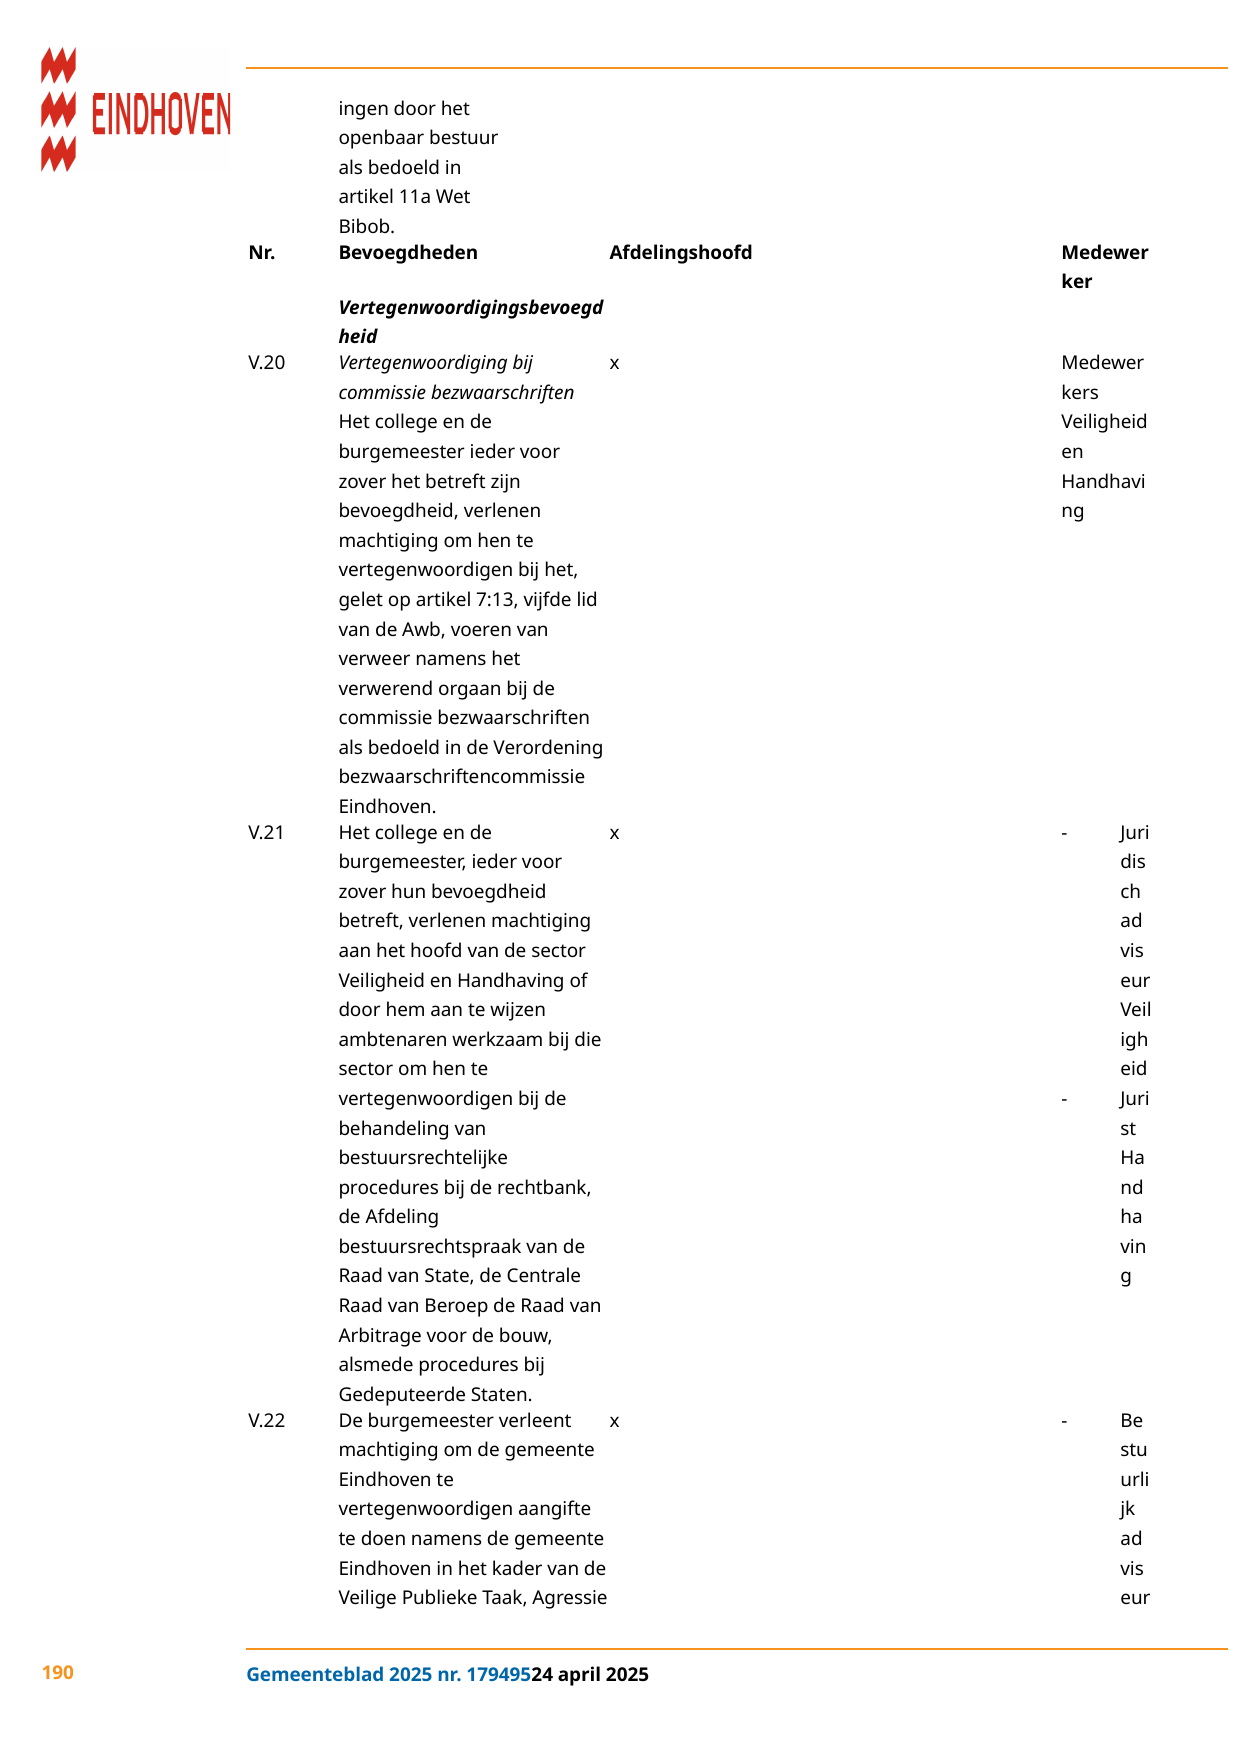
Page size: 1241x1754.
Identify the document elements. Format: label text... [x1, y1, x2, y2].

table_cell [790, 95, 971, 239]
table_cell Bestuurlijk adviseur [1061, 1407, 1152, 1610]
table_cell Nr. [248, 239, 338, 294]
table_cell V.20 [248, 350, 338, 819]
table_cell V.22 [248, 1407, 338, 1610]
table_cell Bevoegdheden [338, 239, 609, 294]
table_cell De burgemeester verleent machtiging om de gemeente Eindhoven te vertegenwoordigen aangifte te doen namens de gemeente Eindhoven in het kader van de Veilige Publieke Taak, Agressie [338, 1407, 609, 1610]
table_cell [519, 95, 790, 239]
picture [41, 47, 231, 172]
table_cell [1061, 294, 1152, 349]
table_cell Vertegenwoordiging bij commissie bezwaarschriften Het college en de burgemeester ieder voor zover het betreft zijn bevoegdheid, verlenen machtiging om hen te vertegenwoordigen bij het, gelet op artikel 7:13, vijfde lid van de Awb, voeren van verweer namens het verwerend orgaan bij de commissie bezwaarschriften als bedoeld in de Verordening bezwaarschriftencommissie Eindhoven. [338, 350, 609, 819]
table_cell [248, 294, 338, 349]
table_cell [248, 95, 338, 239]
table_cell [971, 95, 1152, 239]
table_cell Medewerker [1061, 239, 1152, 294]
table_cell Afdelingshoofd [609, 239, 1061, 294]
table_cell x [609, 1407, 1061, 1610]
table_cell Het college en de burgemeester, ieder voor zover hun bevoegdheid betreft, verlenen machtiging aan het hoofd van de sector Veiligheid en Handhaving of door hem aan te wijzen ambtenaren werkzaam bij die sector om hen te vertegenwoordigen bij de behandeling van bestuursrechtelijke procedures bij de rechtbank, de Afdeling bestuursrechtspraak van de Raad van State, de Centrale Raad van Beroep de Raad van Arbitrage voor de bouw, alsmede procedures bij Gedeputeerde Staten. [338, 819, 609, 1407]
table_cell x [609, 350, 1061, 819]
table_cell Medewerkers Veiligheid en Handhaving [1061, 350, 1152, 819]
table_cell Juridisch adviseur Veiligheid Jurist Handhaving [1061, 819, 1152, 1407]
table_cell Vertegenwoordigingsbevoegdheid [338, 294, 609, 349]
table_cell [609, 294, 1061, 349]
table_cell ingen door het openbaar bestuur als bedoeld in artikel 11a Wet Bibob. [338, 95, 519, 239]
table_cell V.21 [248, 819, 338, 1407]
table_cell x [609, 819, 1061, 1407]
